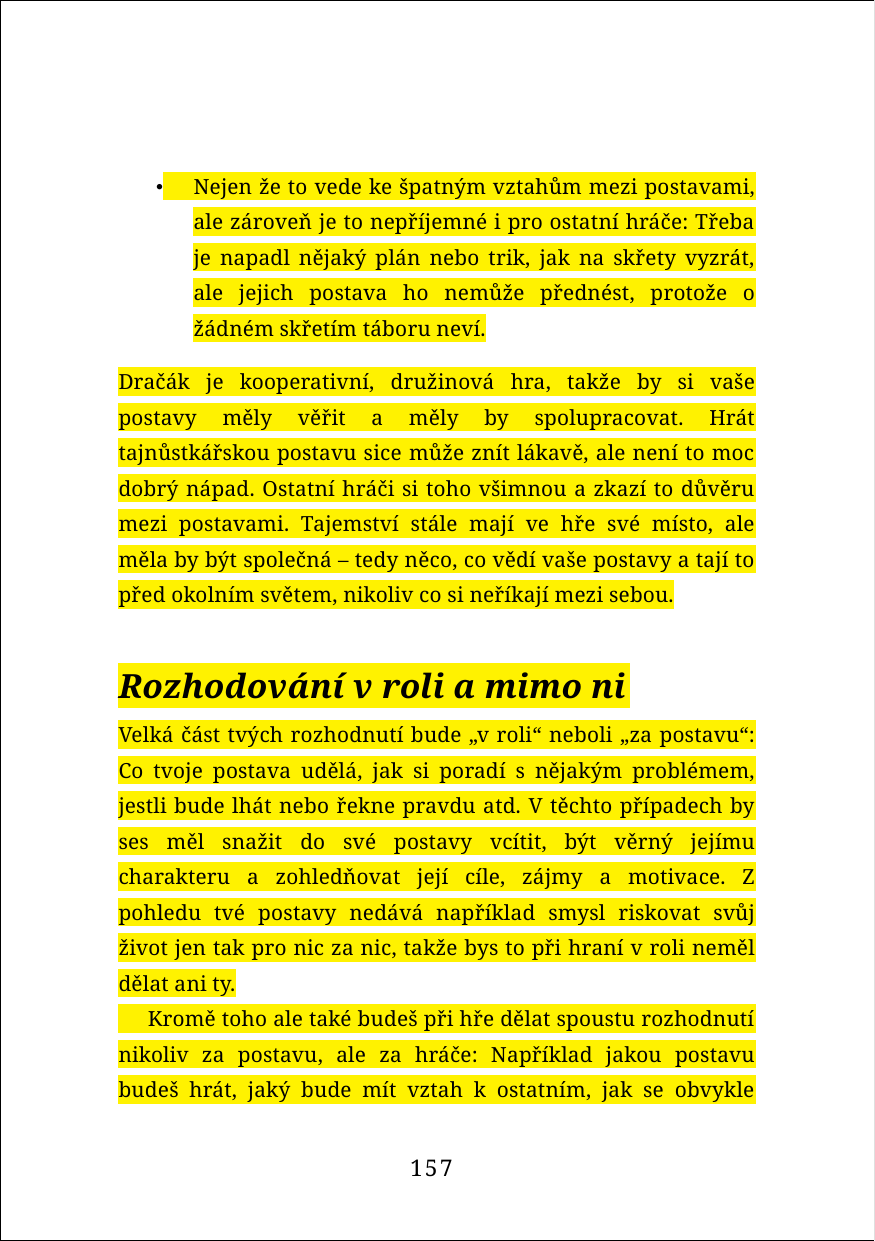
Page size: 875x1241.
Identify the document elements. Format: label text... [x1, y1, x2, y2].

list Nejen že to vede ke špatným vztahům mezi postavami, ale zároveň je to nepříjemné i pro ostatní hráče: Třeba je napadl nějaký plán nebo trik, jak na skřety vyzrát, ale jejich postava ho nemůže přednést, protože o žádném skřetím táboru neví. [156, 172, 756, 342]
text Dračák je kooperativní, družinová hra, takže by si vaše postavy měly věřit a měly by spolupracovat. Hrát tajnůstkářskou postavu sice může znít lákavě, ale není to moc dobrý nápad. Ostatní hráči si toho všimnou a zkazí to důvěru mezi postavami. Tajemství stále mají ve hře své místo, ale měla by být společná – tedy něco, co vědí vaše postavy a tají to před okolním světem, nikoliv co si neříkají mezi sebou. [118, 367, 756, 609]
text Velká část tvých rozhodnutí bude „v roli“ neboli „za postavu“: Co tvoje postava udělá, jak si poradí s nějakým problémem, jestli bude lhát nebo řekne pravdu atd. V těchto případech by ses měl snažit do své postavy vcítit, být věrný jejímu charakteru a zohledňovat její cíle, zájmy a motivace. Z pohledu tvé postavy nedává například smysl riskovat svůj život jen tak pro nic za nic, takže bys to při hraní v roli neměl dělat ani ty. Kromě toho ale také budeš při hře dělat spoustu rozhodnutí nikoliv za postavu, ale za hráče: Například jakou postavu budeš hrát, jaký bude mít vztah k ostatním, jak se obvykle [118, 720, 756, 1104]
subtitle Rozhodování v roli a mimo ni [118, 663, 756, 708]
